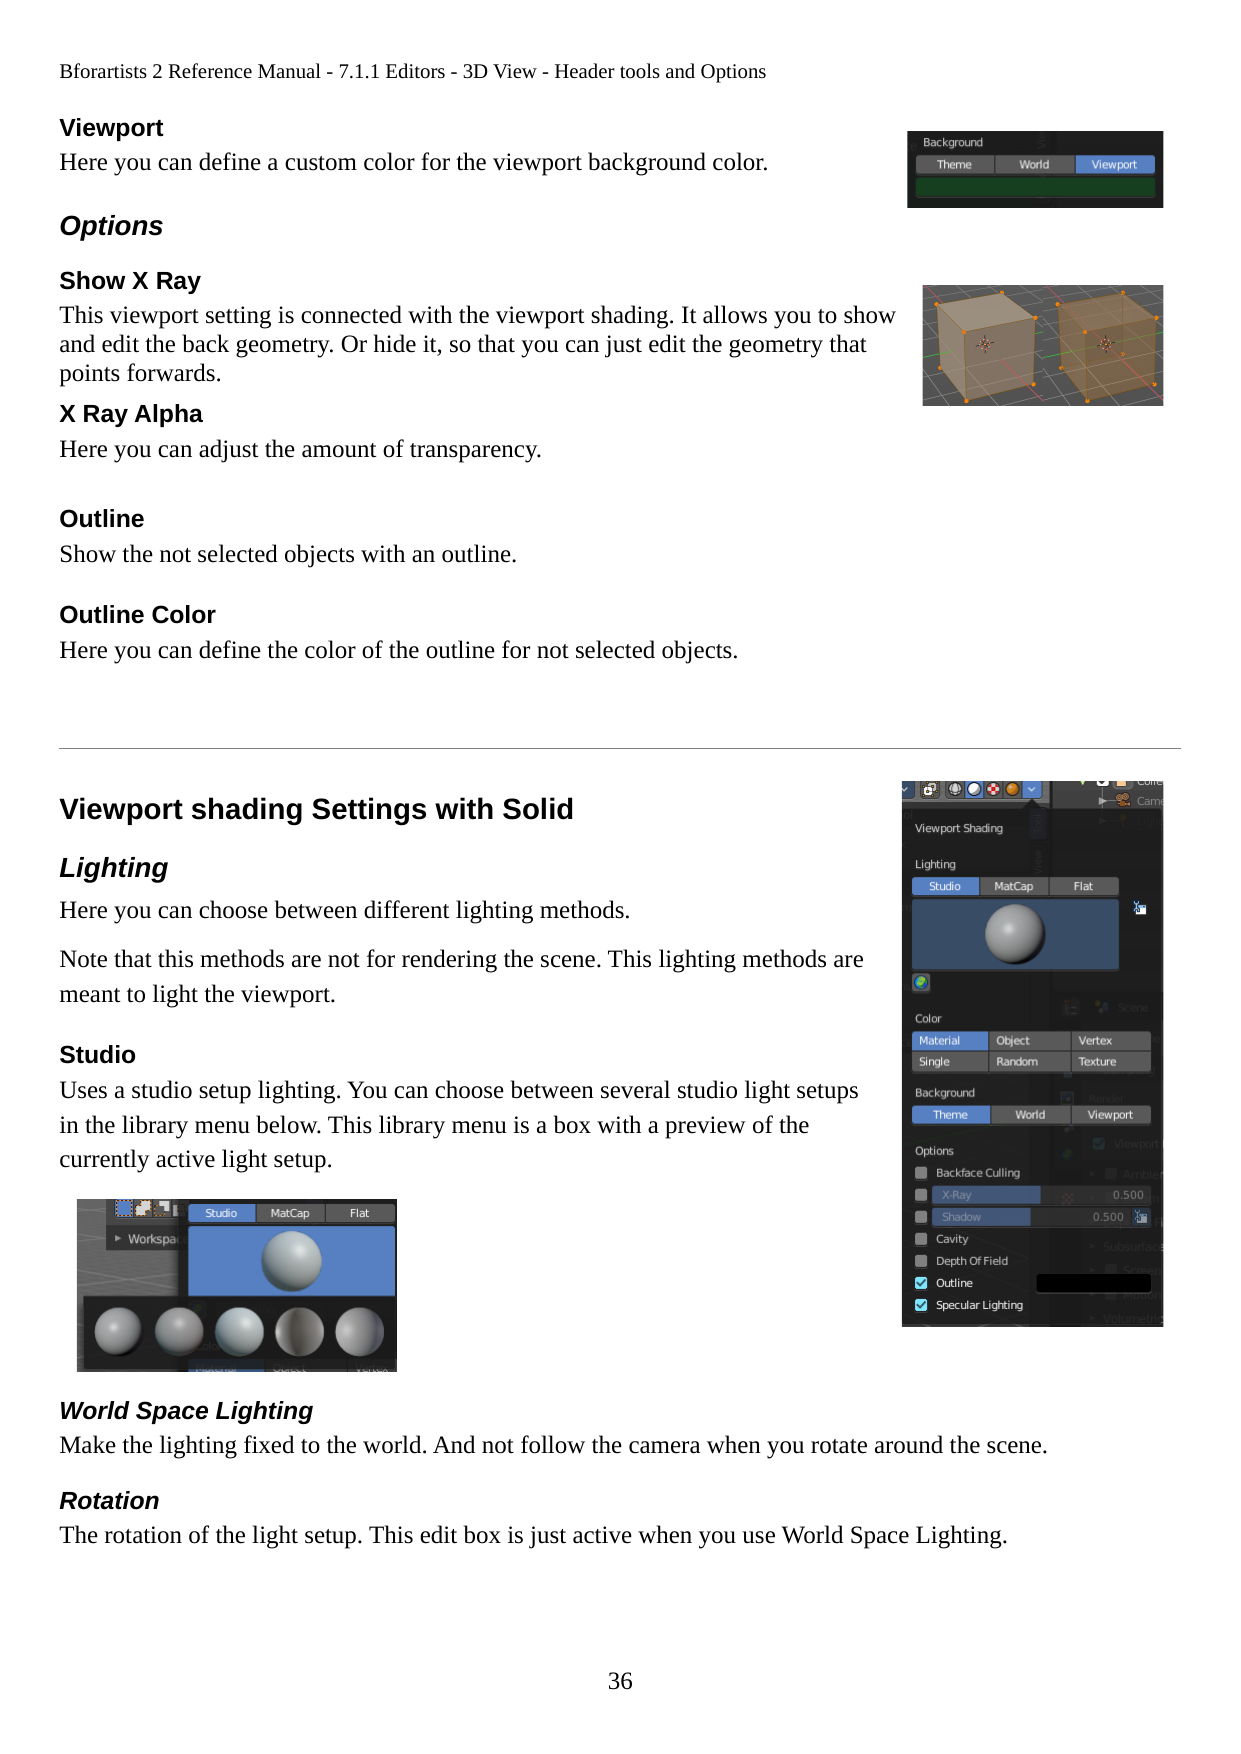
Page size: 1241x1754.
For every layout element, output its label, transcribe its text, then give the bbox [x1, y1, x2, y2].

text Uses a studio setup lighting. You can choose between several studio light setups in the library menu below. This library menu is a box with a preview of the currently active light setup. [59, 1075, 901, 1173]
text Make the lighting fixed to the world. And not follow the camera when you rotate around the scene. [59, 1431, 1181, 1459]
subtitle [1164, 851, 1181, 883]
subtitle [1164, 1040, 1181, 1069]
subtitle Rotation [59, 1486, 1181, 1514]
text Here you can define a custom color for the viewport background color. [59, 147, 907, 176]
picture [901, 781, 1164, 1327]
subtitle Show X Ray [59, 266, 1181, 294]
subtitle Lighting [59, 851, 901, 883]
text Show the not selected objects with an outline. [59, 539, 1181, 568]
subtitle World Space Lighting [59, 1396, 1181, 1424]
subtitle X Ray Alpha [59, 399, 1181, 428]
text Here you can adjust the amount of transparency. [59, 434, 1181, 463]
subtitle Options [59, 209, 1181, 241]
subtitle Viewport [59, 113, 1181, 141]
text Note that this methods are not for rendering the scene. This lighting methods are meant to light the viewport. [59, 944, 901, 1008]
text The rotation of the light setup. This edit box is just active when you use World Space Lighting. [59, 1521, 1181, 1549]
text Here you can choose between different lighting methods. [59, 895, 901, 924]
subtitle Outline Color [59, 601, 1181, 629]
text This viewport setting is connected with the viewport shading. It allows you to show and edit the back geometry. Or hide it, so that you can just edit the geometry that points forwards. [59, 301, 922, 387]
subtitle Viewport shading Settings with Solid [59, 792, 901, 826]
text Here you can define the color of the outline for not selected objects. [59, 635, 1181, 664]
subtitle Studio [59, 1040, 901, 1069]
picture [922, 285, 1164, 406]
picture [76, 1199, 397, 1372]
subtitle Outline [59, 504, 1181, 533]
picture [907, 131, 1164, 208]
